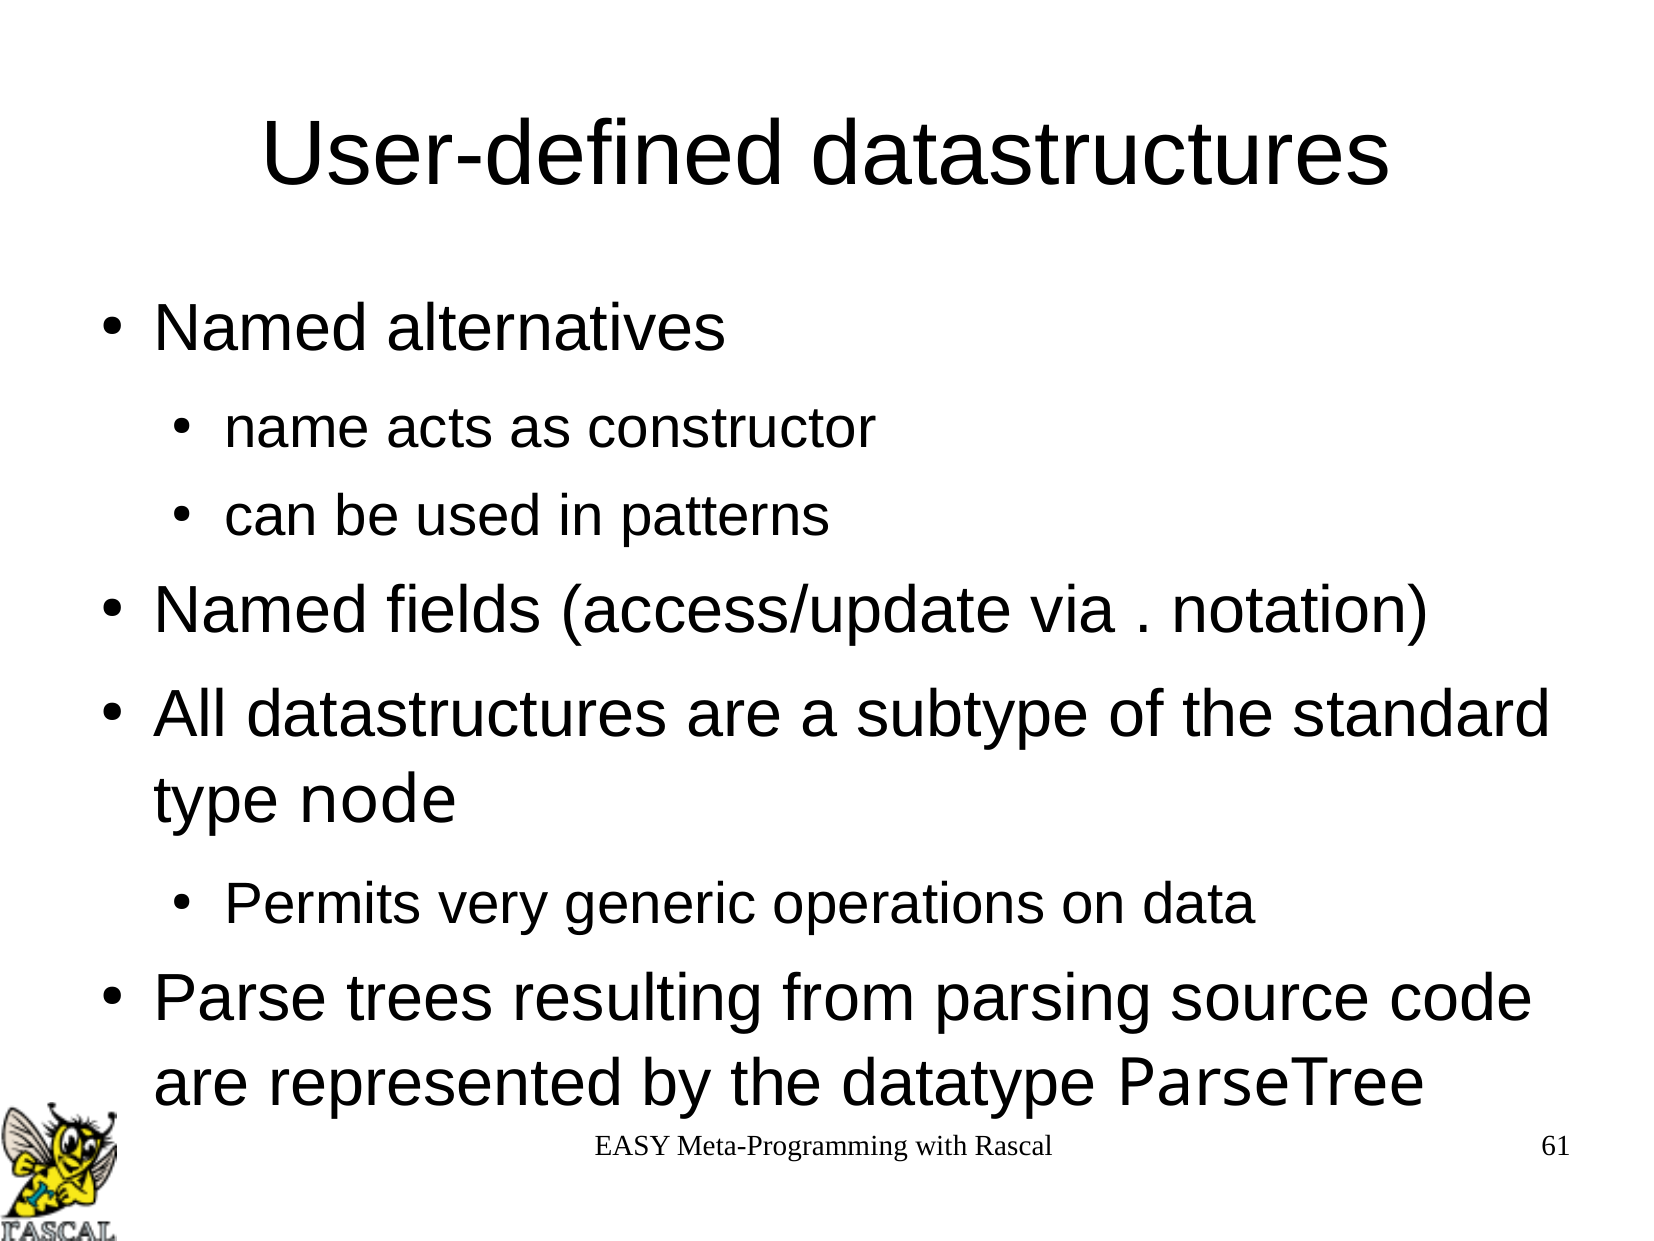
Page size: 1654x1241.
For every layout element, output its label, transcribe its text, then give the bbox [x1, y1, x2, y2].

list Named alternatives name acts as constructor can be used in patterns Named fields (access/update via . notation) All datastructures are a subtype of the standard type node Permits very generic operations on data Parse trees resulting from parsing source code are represented by the datatype ParseTree [82, 290, 1571, 1109]
picture [0, 1102, 117, 1241]
title User-defined datastructures [82, 49, 1571, 257]
